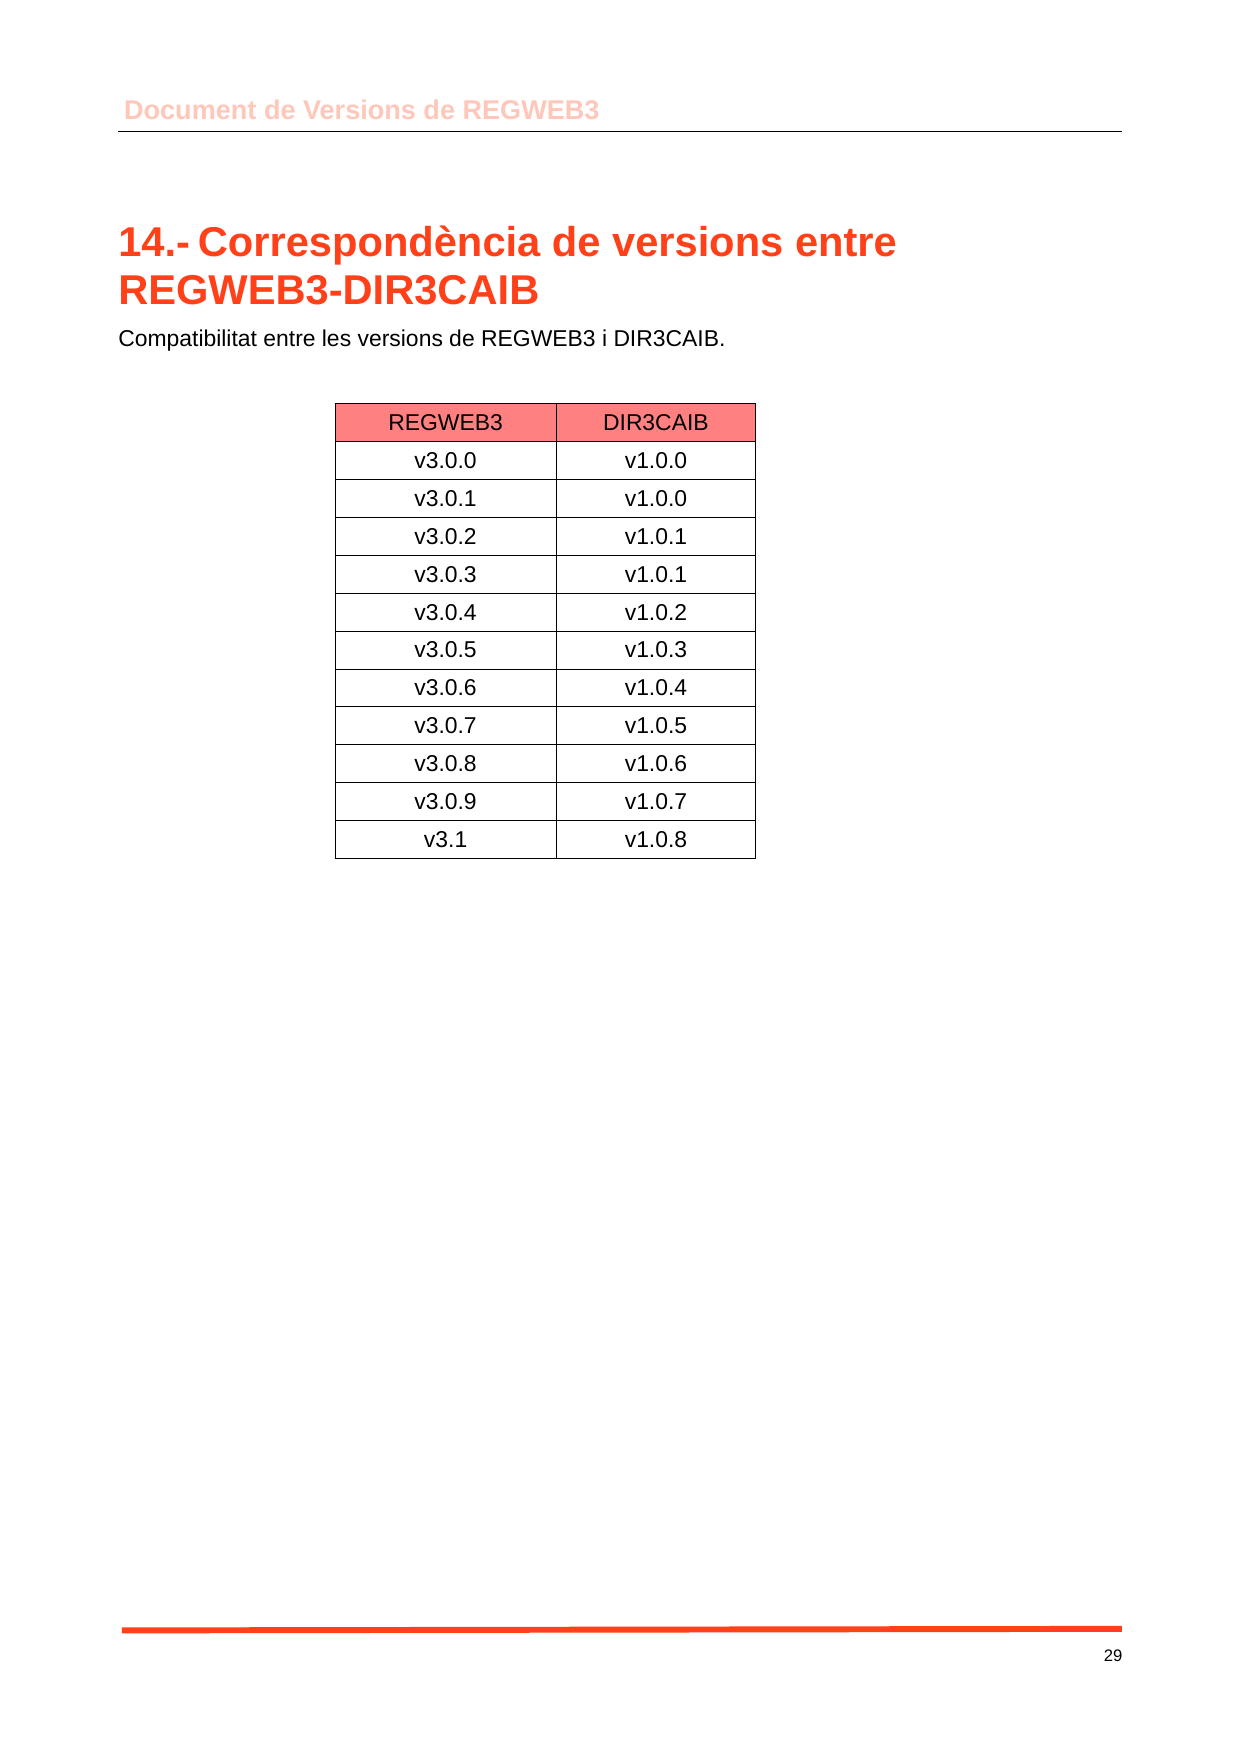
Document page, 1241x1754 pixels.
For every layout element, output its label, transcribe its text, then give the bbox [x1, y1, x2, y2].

table_header DIR3CAIB [557, 404, 755, 441]
table_cell v1.0.5 [557, 707, 755, 744]
table_cell v1.0.7 [557, 783, 755, 820]
text Compatibilitat entre les versions de REGWEB3 i DIR3CAIB. [118, 325, 1122, 352]
table_header REGWEB3 [336, 404, 556, 441]
table_cell v3.0.2 [336, 518, 556, 555]
table_cell v1.0.8 [557, 821, 755, 858]
table_cell v3.0.8 [336, 745, 556, 782]
subtitle Correspondència de versions entre REGWEB3-DIR3CAIB [118, 217, 1122, 313]
table_cell v3.0.5 [336, 632, 556, 668]
table_cell v3.0.6 [336, 670, 556, 706]
table_cell v3.0.4 [336, 594, 556, 631]
table_cell v1.0.6 [557, 745, 755, 782]
table_cell v1.0.0 [557, 480, 755, 517]
table_cell v3.1 [336, 821, 556, 858]
table_cell v3.0.0 [336, 442, 556, 479]
table_cell v1.0.3 [557, 632, 755, 668]
table_cell v1.0.1 [557, 518, 755, 555]
table_cell v3.0.3 [336, 556, 556, 593]
table_cell v3.0.1 [336, 480, 556, 517]
table_cell v3.0.7 [336, 707, 556, 744]
table_cell v1.0.0 [557, 442, 755, 479]
table_cell v3.0.9 [336, 783, 556, 820]
table_cell v1.0.4 [557, 670, 755, 706]
table_cell v1.0.2 [557, 594, 755, 631]
table_cell v1.0.1 [557, 556, 755, 593]
